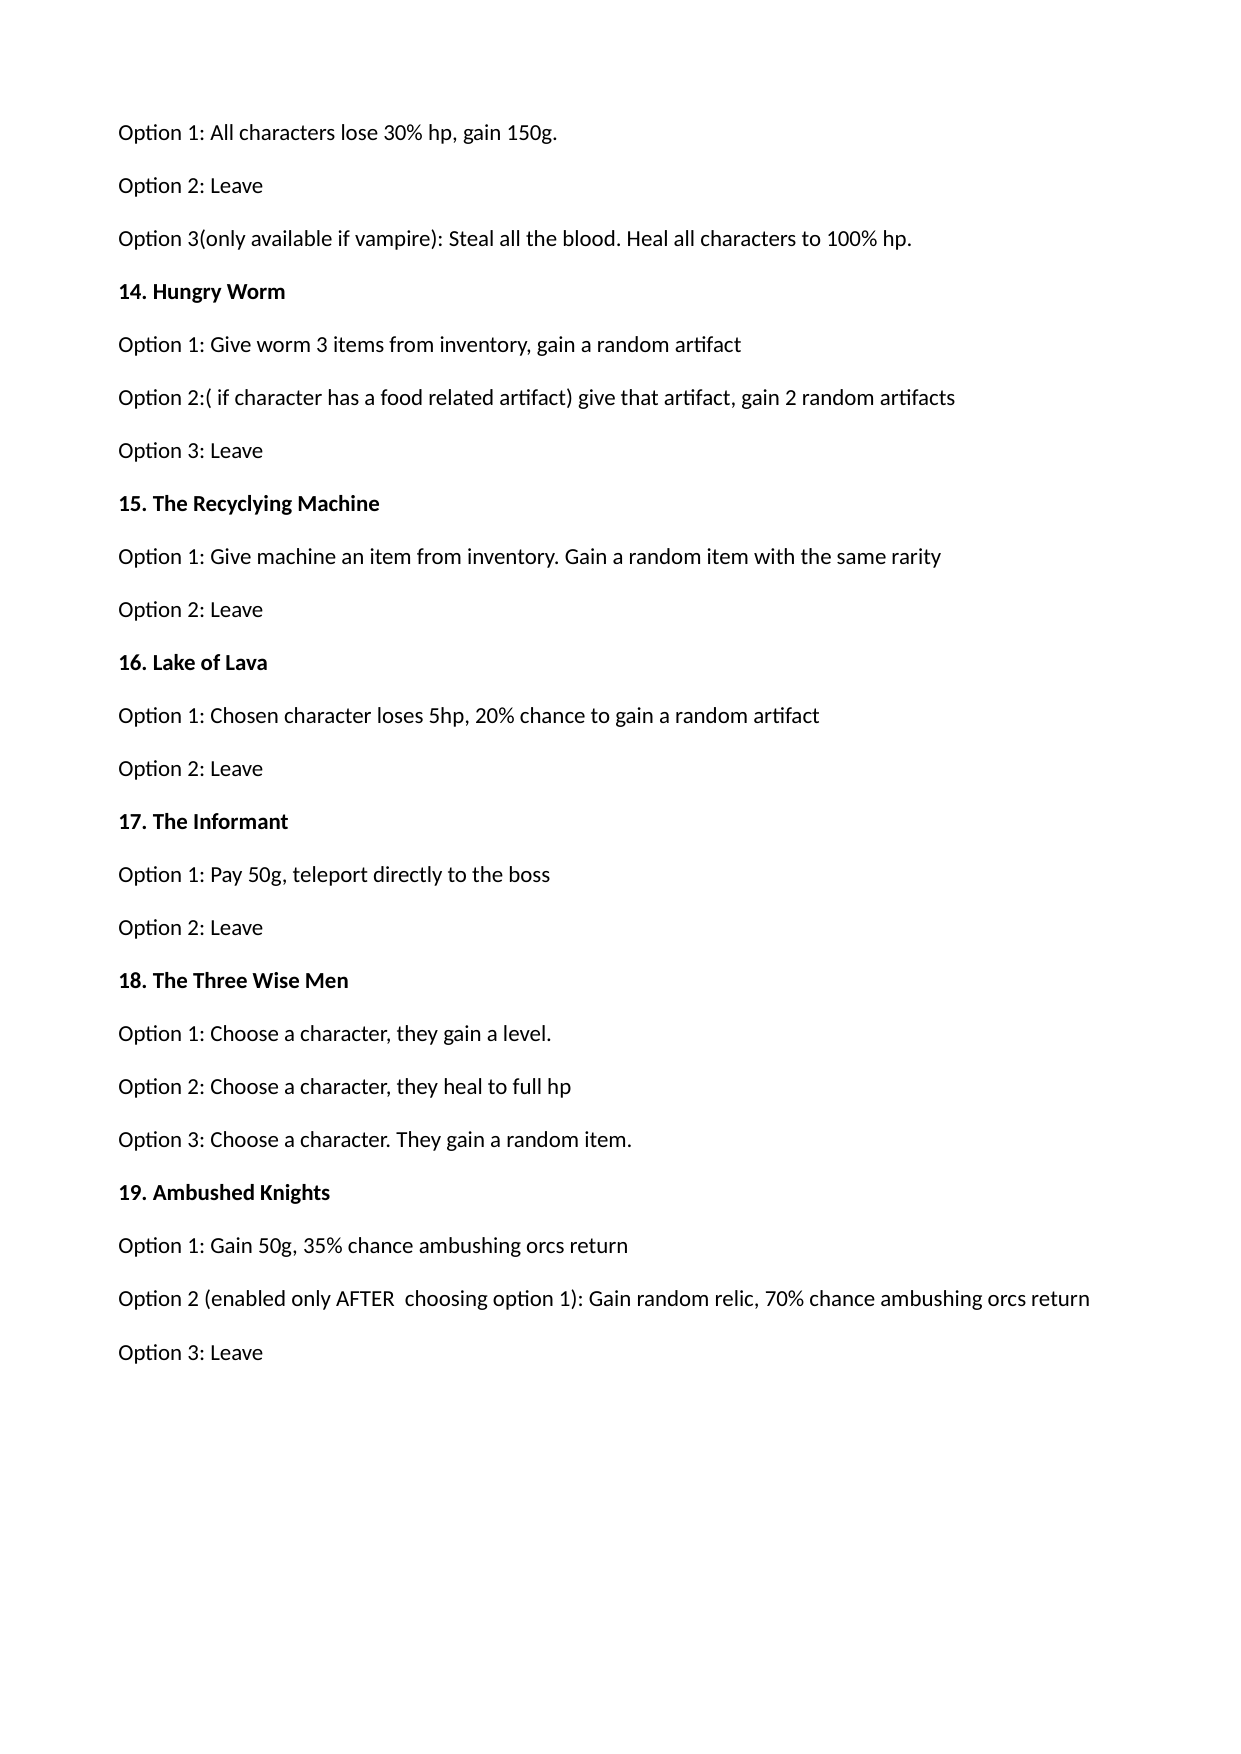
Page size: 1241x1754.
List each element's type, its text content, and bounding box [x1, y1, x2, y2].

text Option 2: Leave [118, 171, 1122, 199]
text Option 2 (enabled only AFTER choosing option 1): Gain random relic, 70% chance ambushing orcs return [118, 1284, 1122, 1313]
text Option 3: Leave [118, 1338, 1122, 1366]
text 18. The Three Wise Men [118, 966, 1122, 994]
text Option 1: Give machine an item from inventory. Gain a random item with the same rarity [118, 542, 1122, 570]
text Option 1: Gain 50g, 35% chance ambushing orcs return [118, 1232, 1122, 1259]
text Option 1: Chosen character loses 5hp, 20% chance to gain a random artifact [118, 701, 1122, 729]
text Option 2: Leave [118, 913, 1122, 941]
text Option 3(only available if vampire): Steal all the blood. Heal all characters to 100% hp. [118, 224, 1122, 252]
text Option 2: Leave [118, 595, 1122, 623]
text Option 1: Give worm 3 items from inventory, gain a random artifact [118, 330, 1122, 358]
text Option 2: Leave [118, 754, 1122, 782]
text 14. Hungry Worm [118, 277, 1122, 305]
text Option 2: Choose a character, they heal to full hp [118, 1072, 1122, 1101]
text 17. The Informant [118, 807, 1122, 835]
text Option 1: All characters lose 30% hp, gain 150g. [118, 118, 1122, 146]
text Option 3: Choose a character. They gain a random item. [118, 1126, 1122, 1153]
text 16. Lake of Lava [118, 648, 1122, 676]
text Option 1: Pay 50g, teleport directly to the boss [118, 860, 1122, 888]
text Option 1: Choose a character, they gain a level. [118, 1019, 1122, 1047]
text 15. The Recyclying Machine [118, 489, 1122, 517]
text Option 2:( if character has a food related artifact) give that artifact, gain 2 random artifacts [118, 383, 1122, 411]
text Option 3: Leave [118, 436, 1122, 464]
text 19. Ambushed Knights [118, 1178, 1122, 1207]
